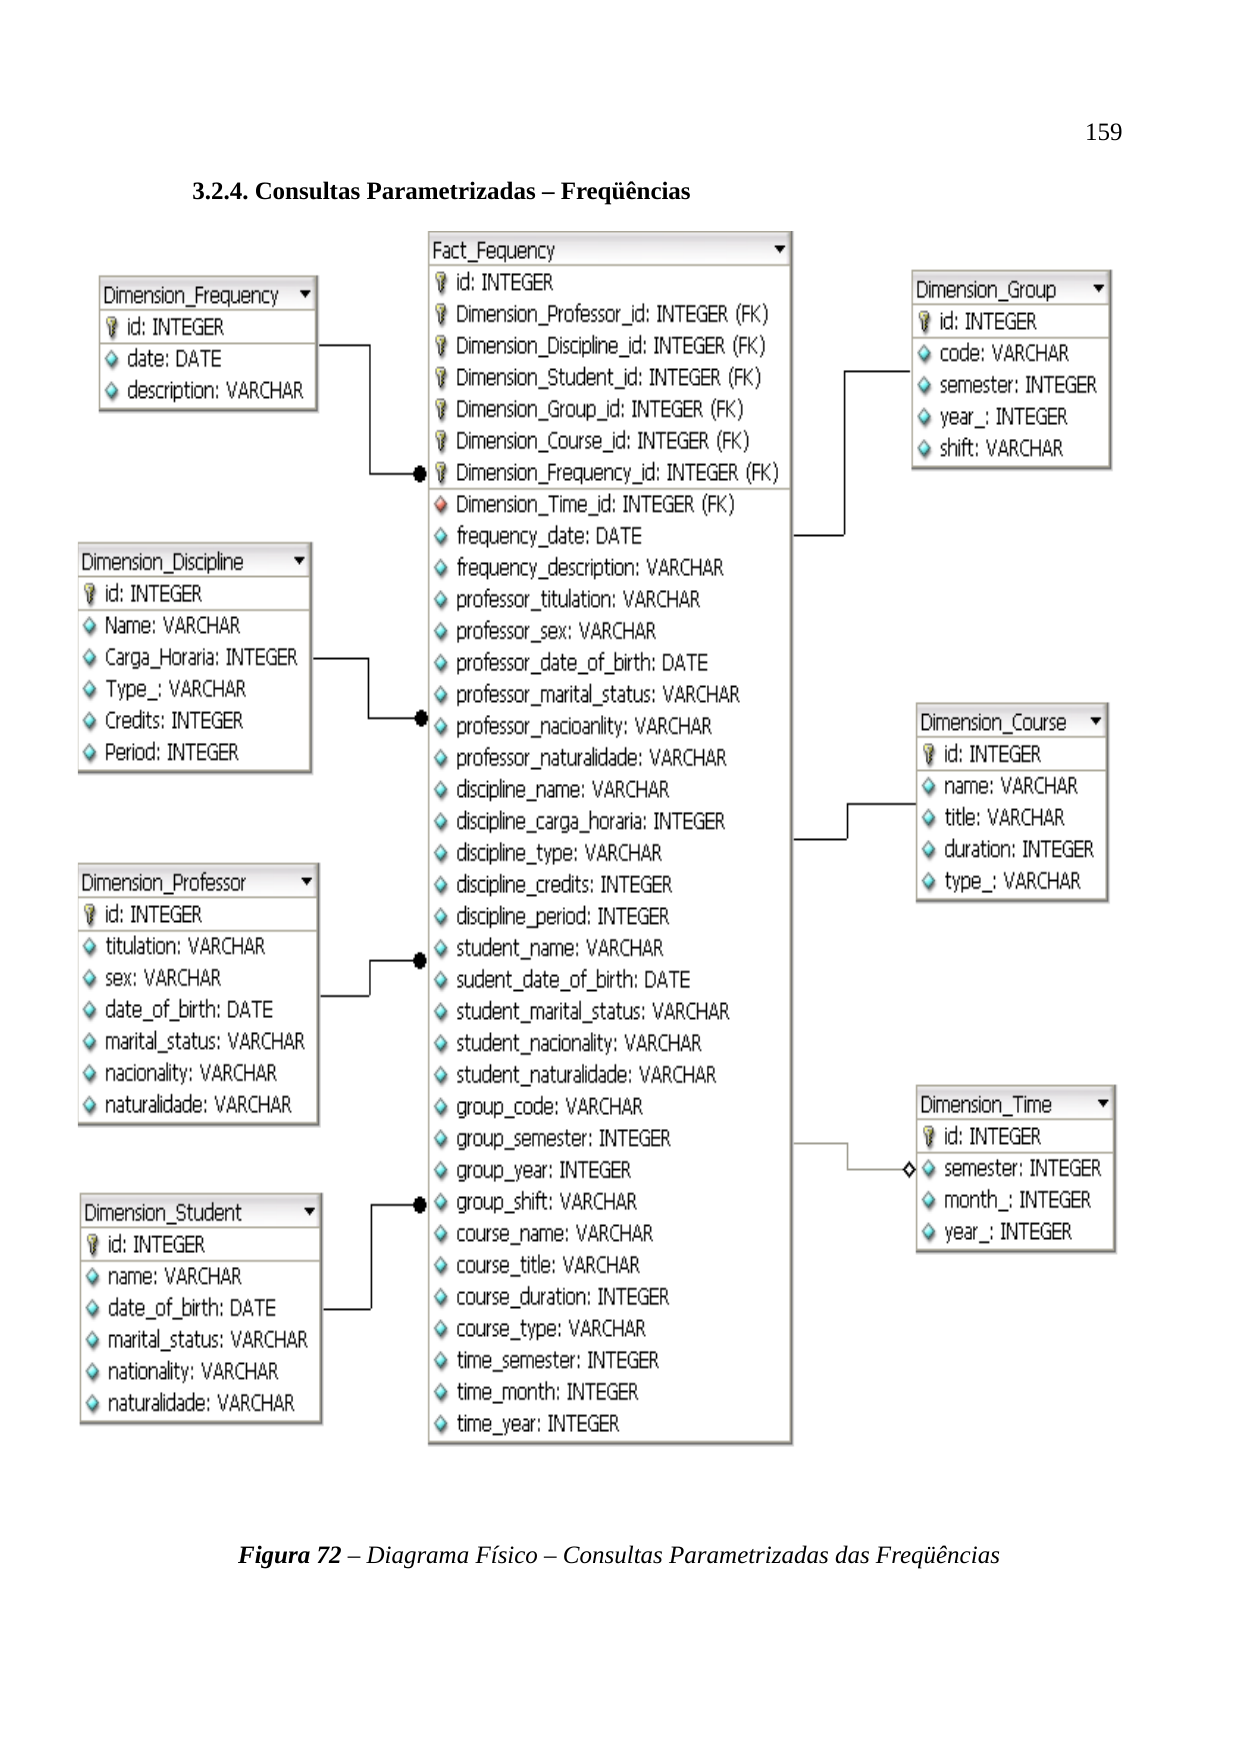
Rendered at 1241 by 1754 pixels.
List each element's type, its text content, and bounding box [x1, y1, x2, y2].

picture [77, 231, 1163, 1473]
text 3.2.4. Consultas Parametrizadas – Freqüências [118, 177, 1122, 205]
text Figura 72 – Diagrama Físico – Consultas Parametrizadas das Freqüências [118, 1541, 1122, 1568]
